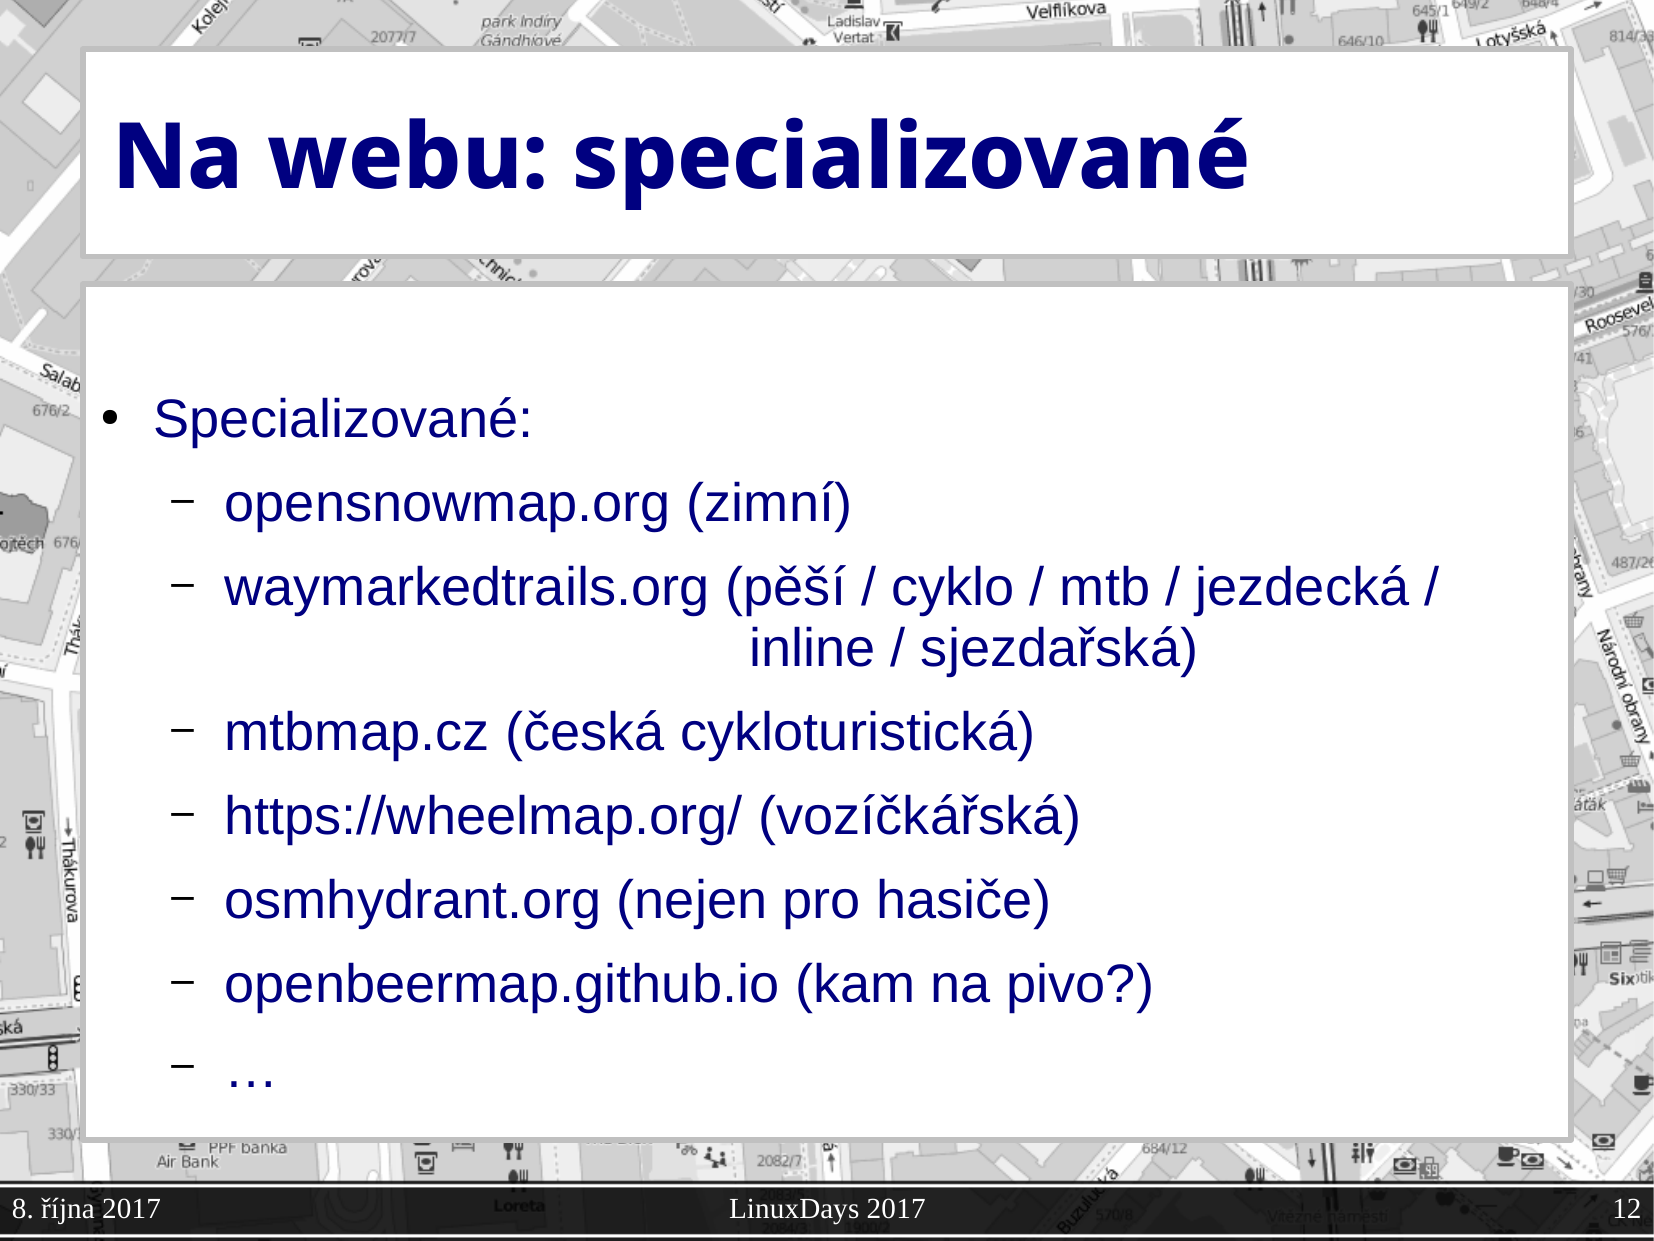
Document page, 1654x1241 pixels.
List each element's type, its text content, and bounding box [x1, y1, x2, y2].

picture [0, 0, 1654, 1241]
list Specializované: opensnowmap.org (zimní) waymarkedtrails.org (pěší / cyklo / mtb / jezdecká / inline / sjezdařská) mtbmap.cz (česká cykloturistická) https://wheelmap.org/ (vozíčkářská) osmhydrant.org (nejen pro hasiče) openbeermap.github.io (kam na pivo?) … [82, 284, 1571, 1140]
title Na webu: specializované [82, 49, 1571, 257]
